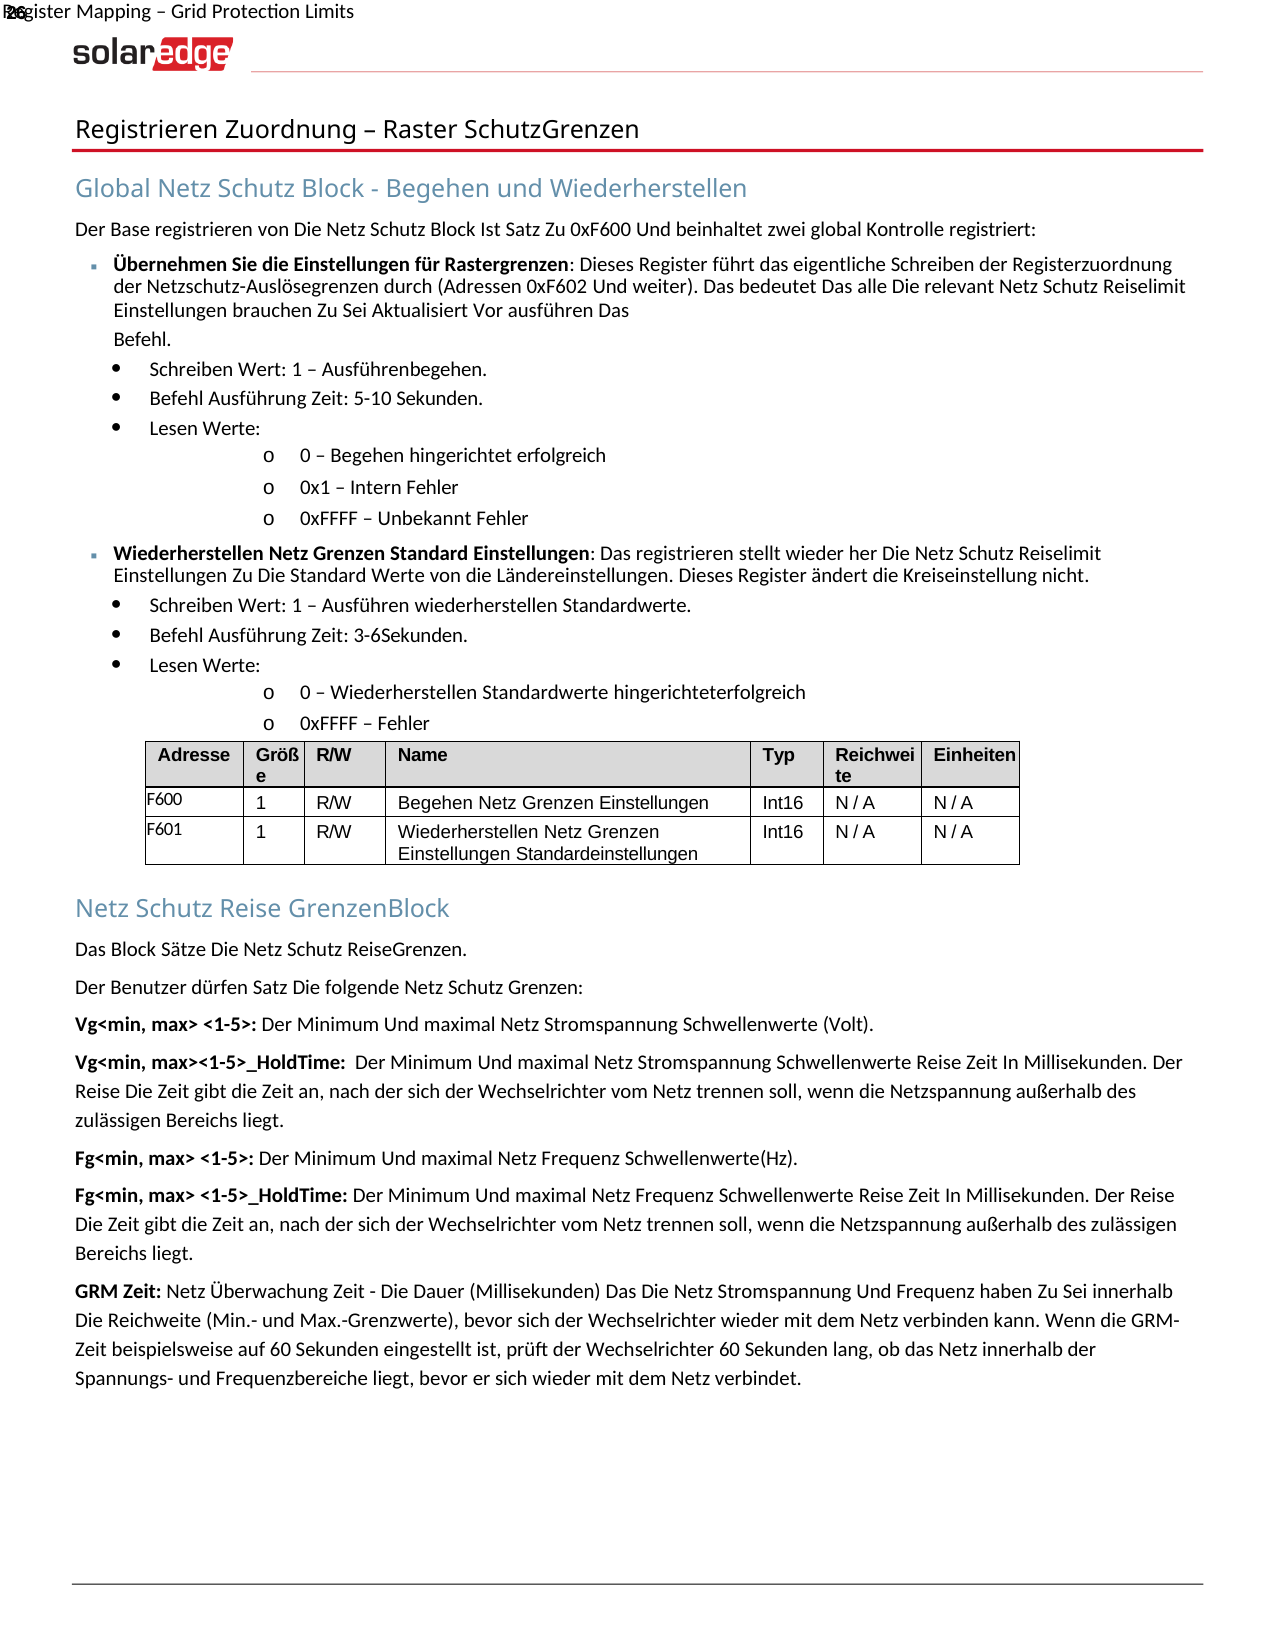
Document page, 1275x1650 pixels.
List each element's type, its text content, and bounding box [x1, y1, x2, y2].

table_cell N / A [922, 817, 1019, 864]
text Vg<min, max><1-5>_HoldTime: Der Minimum Und maximal Netz Stromspannung Schwellenwerte Reise Zeit In Millisekunden. Der Reise Die Zeit gibt die Zeit an, nach der sich der Wechselrichter vom Netz trennen soll, wenn die Netzspannung außerhalb des zulässigen Bereichs liegt. [75, 1049, 1191, 1133]
table_cell R/W [305, 788, 385, 816]
table_header R/W [305, 742, 385, 786]
table_cell F601 [146, 817, 243, 864]
table_header Name [386, 742, 750, 786]
text Fg<min, max> <1-5>_HoldTime: Der Minimum Und maximal Netz Frequenz Schwellenwerte Reise Zeit In Millisekunden. Der Reise Die Zeit gibt die Zeit an, nach der sich der Wechselrichter vom Netz trennen soll, wenn die Netzspannung außerhalb des zulässigen Bereichs liegt. [75, 1182, 1191, 1266]
list Lesen Werte: [112, 415, 1239, 441]
subtitle Registrieren Zuordnung – Raster SchutzGrenzen [75, 112, 1239, 146]
table_cell N / A [824, 788, 921, 816]
list 0xFFFF – Fehler [262, 711, 1239, 737]
table_header Größe [244, 742, 304, 786]
picture [73, 37, 234, 71]
table_cell Int16 [751, 788, 823, 816]
text Fg<min, max> <1-5>: Der Minimum Und maximal Netz Frequenz Schwellenwerte(Hz). [75, 1145, 1239, 1170]
list Schreiben Wert: 1 – Ausführenbegehen. [112, 356, 1239, 381]
text Das Block Sätze Die Netz Schutz ReiseGrenzen. [75, 937, 1239, 962]
table_cell 1 [244, 788, 304, 816]
list 0 – Begehen hingerichtet erfolgreich [262, 442, 1239, 469]
table_cell R/W [305, 817, 385, 864]
table_header Typ [751, 742, 823, 786]
text Befehl. [113, 326, 1239, 352]
table_cell Begehen Netz Grenzen Einstellungen [386, 788, 750, 816]
subtitle Netz Schutz Reise GrenzenBlock [75, 891, 1239, 924]
table_cell F600 [146, 788, 243, 816]
list Befehl Ausführung Zeit: 5-10 Sekunden. [112, 386, 1239, 411]
list Wiederherstellen Netz Grenzen Standard Einstellungen: Das registrieren stellt wieder her Die Netz Schutz Reiselimit Einstellungen Zu Die Standard Werte von die Ländereinstellungen. Dieses Register ändert die Kreiseinstellung nicht. [90, 541, 1158, 588]
subtitle Global Netz Schutz Block - Begehen und Wiederherstellen [75, 171, 1239, 205]
table_cell 1 [244, 817, 304, 864]
text Der Benutzer dürfen Satz Die folgende Netz Schutz Grenzen: [75, 974, 1239, 999]
table_cell Int16 [751, 817, 823, 864]
table_cell N / A [922, 788, 1019, 816]
list Übernehmen Sie die Einstellungen für Rastergrenzen: Dieses Register führt das eigentliche Schreiben der Registerzuordnung der Netzschutz-Auslösegrenzen durch (Adressen 0xF602 Und weiter). Das bedeutet Das alle Die relevant Netz Schutz Reiselimit Einstellungen brauchen Zu Sei Aktualisiert Vor ausführen Das [90, 252, 1195, 322]
list Lesen Werte: [112, 652, 1239, 677]
table_header Adresse [146, 742, 243, 786]
table_header Einheiten [922, 742, 1019, 786]
table_cell N / A [824, 817, 921, 864]
table_cell Wiederherstellen Netz Grenzen Einstellungen Standardeinstellungen [386, 817, 750, 864]
list Schreiben Wert: 1 – Ausführen wiederherstellen Standardwerte. [112, 593, 1239, 618]
text Der Base registrieren von Die Netz Schutz Block Ist Satz Zu 0xF600 Und beinhaltet zwei global Kontrolle registriert: [75, 217, 1239, 242]
list 0 – Wiederherstellen Standardwerte hingerichteterfolgreich [262, 679, 1239, 705]
list Befehl Ausführung Zeit: 3-6Sekunden. [112, 622, 1239, 648]
list 0xFFFF – Unbekannt Fehler [262, 505, 1239, 532]
table_header Reichweite [824, 742, 921, 786]
list 0x1 – Intern Fehler [262, 474, 1239, 500]
text Vg<min, max> <1-5>: Der Minimum Und maximal Netz Stromspannung Schwellenwerte (Volt). [75, 1012, 1239, 1037]
text GRM Zeit: Netz Überwachung Zeit - Die Dauer (Millisekunden) Das Die Netz Stromspannung Und Frequenz haben Zu Sei innerhalb Die Reichweite (Min.- und Max.-Grenzwerte), bevor sich der Wechselrichter wieder mit dem Netz verbinden kann. Wenn die GRM-Zeit beispielsweise auf 60 Sekunden eingestellt ist, prüft der Wechselrichter 60 Sekunden lang, ob das Netz innerhalb der Spannungs- und Frequenzbereiche liegt, bevor er sich wieder mit dem Netz verbindet. [75, 1278, 1191, 1391]
